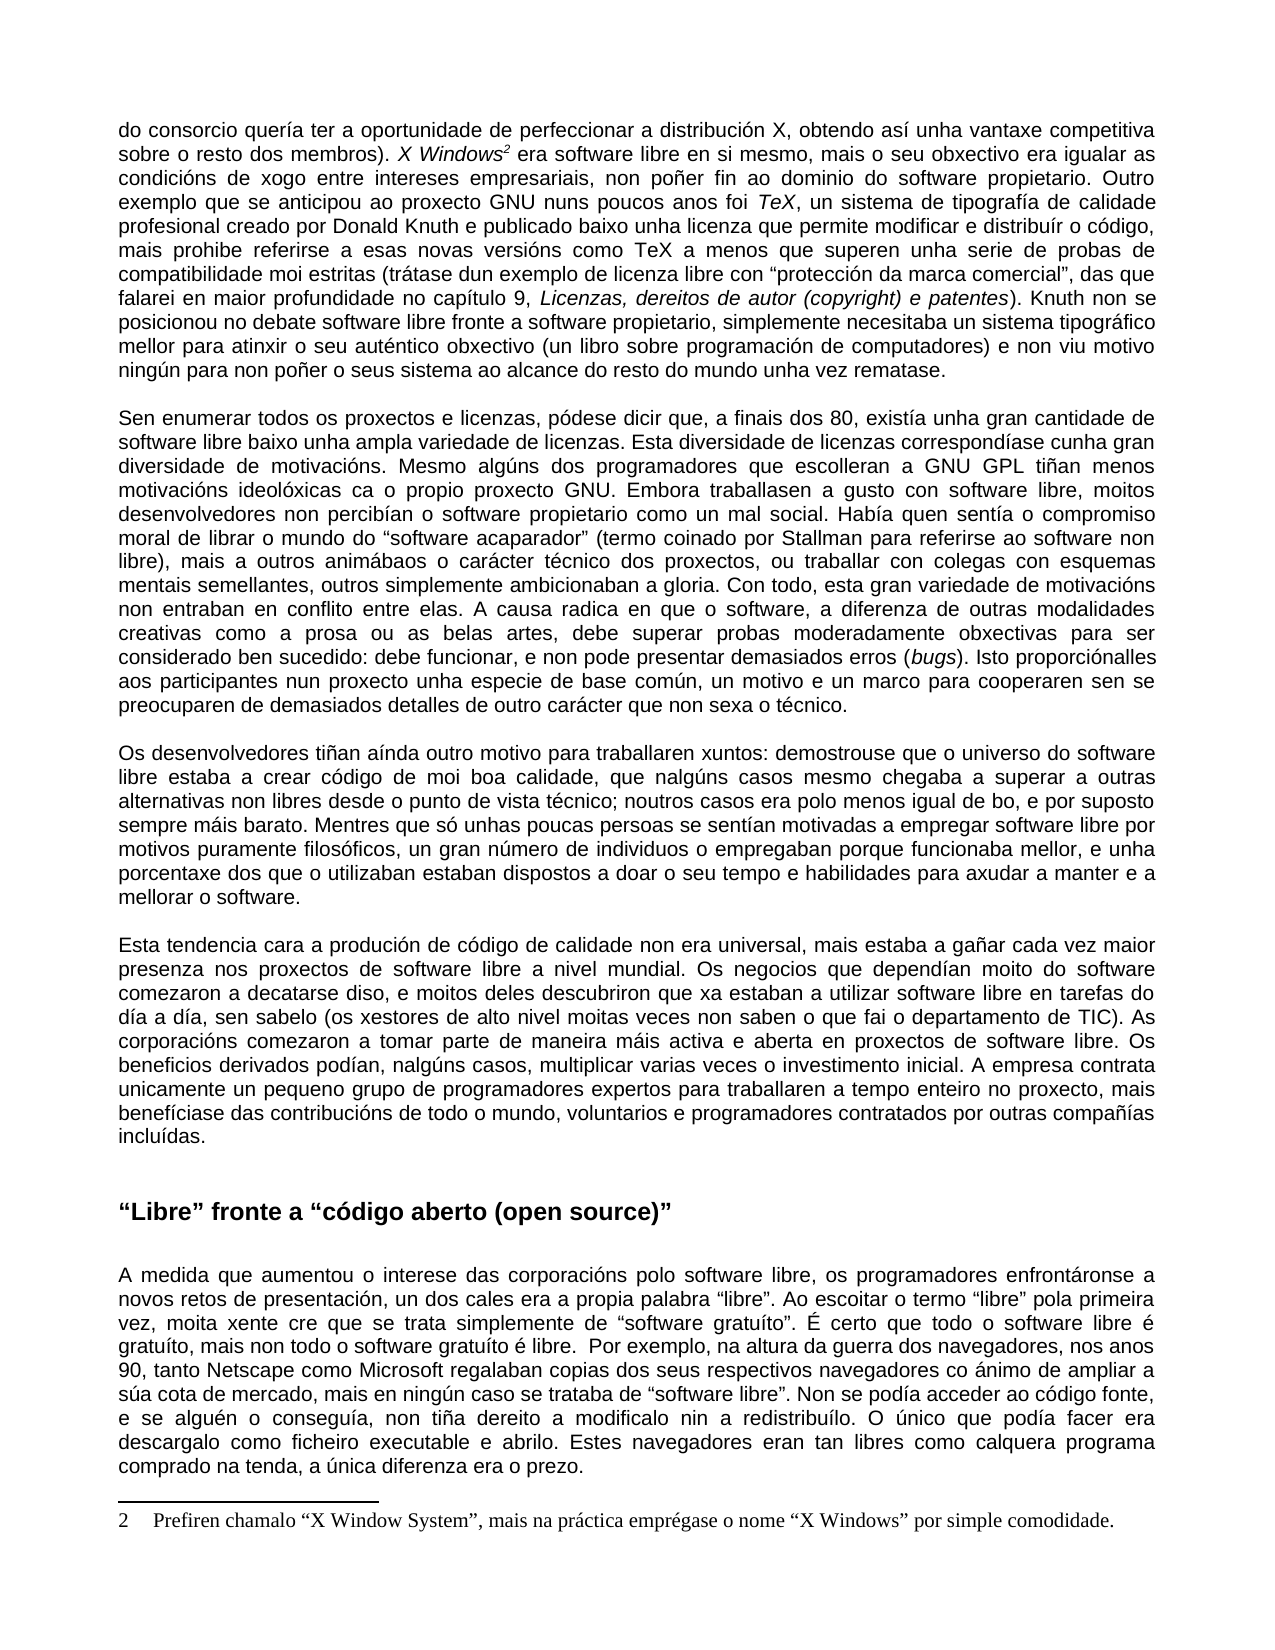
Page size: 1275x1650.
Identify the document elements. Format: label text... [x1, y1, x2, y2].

text A medida que aumentou o interese das corporacións polo software libre, os programadores enfrontáronse a novos retos de presentación, un dos cales era a propia palabra “libre”. Ao escoitar o termo “libre” pola primeira vez, moita xente cre que se trata simplemente de “software gratuíto”. É certo que todo o software libre é gratuíto, mais non todo o software gratuíto é libre. Por exemplo, na altura da guerra dos navegadores, nos anos 90, tanto Netscape como Microsoft regalaban copias dos seus respectivos navegadores co ánimo de ampliar a súa cota de mercado, mais en ningún caso se trataba de “software libre”. Non se podía acceder ao código fonte, e se alguén o conseguía, non tiña dereito a modificalo nin a redistribuílo. O único que podía facer era descargalo como ficheiro executable e abrilo. Estes navegadores eran tan libres como calquera programa comprado na tenda, a única diferenza era o prezo. [118, 1262, 1157, 1478]
subtitle “Libre” fronte a “código aberto (open source)” [118, 1197, 1157, 1226]
text Os desenvolvedores tiñan aínda outro motivo para traballaren xuntos: demostrouse que o universo do software libre estaba a crear código de moi boa calidade, que nalgúns casos mesmo chegaba a superar a outras alternativas non libres desde o punto de vista técnico; noutros casos era polo menos igual de bo, e por suposto sempre máis barato. Mentres que só unhas poucas persoas se sentían motivadas a empregar software libre por motivos puramente filosóficos, un gran número de individuos o empregaban porque funcionaba mellor, e unha porcentaxe dos que o utilizaban estaban dispostos a doar o seu tempo e habilidades para axudar a manter e a mellorar o software. [118, 741, 1157, 909]
text Esta tendencia cara a produción de código de calidade non era universal, mais estaba a gañar cada vez maior presenza nos proxectos de software libre a nivel mundial. Os negocios que dependían moito do software comezaron a decatarse diso, e moitos deles descubriron que xa estaban a utilizar software libre en tarefas do día a día, sen sabelo (os xestores de alto nivel moitas veces non saben o que fai o departamento de TIC). As corporacións comezaron a tomar parte de maneira máis activa e aberta en proxectos de software libre. Os beneficios derivados podían, nalgúns casos, multiplicar varias veces o investimento inicial. A empresa contrata unicamente un pequeno grupo de programadores expertos para traballaren a tempo enteiro no proxecto, mais benefíciase das contribucións de todo o mundo, voluntarios e programadores contratados por outras compañías incluídas. [118, 933, 1157, 1148]
text Sen enumerar todos os proxectos e licenzas, pódese dicir que, a finais dos 80, existía unha gran cantidade de software libre baixo unha ampla variedade de licenzas. Esta diversidade de licenzas correspondíase cunha gran diversidade de motivacións. Mesmo algúns dos programadores que escolleran a GNU GPL tiñan menos motivacións ideolóxicas ca o propio proxecto GNU. Embora traballasen a gusto con software libre, moitos desenvolvedores non percibían o software propietario como un mal social. Había quen sentía o compromiso moral de librar o mundo do “software acaparador” (termo coinado por Stallman para referirse ao software non libre), mais a outros animábaos o carácter técnico dos proxectos, ou traballar con colegas con esquemas mentais semellantes, outros simplemente ambicionaban a gloria. Con todo, esta gran variedade de motivacións non entraban en conflito entre elas. A causa radica en que o software, a diferenza de outras modalidades creativas como a prosa ou as belas artes, debe superar probas moderadamente obxectivas para ser considerado ben sucedido: debe funcionar, e non pode presentar demasiados erros (bugs). Isto proporciónalles aos participantes nun proxecto unha especie de base común, un motivo e un marco para cooperaren sen se preocuparen de demasiados detalles de outro carácter que non sexa o técnico. [118, 406, 1157, 717]
text do consorcio quería ter a oportunidade de perfeccionar a distribución X, obtendo así unha vantaxe competitiva sobre o resto dos membros). X Windows era software libre en si mesmo, mais o seu obxectivo era igualar as condicións de xogo entre intereses empresariais, non poñer fin ao dominio do software propietario. Outro exemplo que se anticipou ao proxecto GNU nuns poucos anos foi TeX, un sistema de tipografía de calidade profesional creado por Donald Knuth e publicado baixo unha licenza que permite modificar e distribuír o código, mais prohibe referirse a esas novas versións como TeX a menos que superen unha serie de probas de compatibilidade moi estritas (trátase dun exemplo de licenza libre con “protección da marca comercial”, das que falarei en maior profundidade no capítulo 9, Licenzas, dereitos de autor (copyright) e patentes). Knuth non se posicionou no debate software libre fronte a software propietario, simplemente necesitaba un sistema tipográfico mellor para atinxir o seu auténtico obxectivo (un libro sobre programación de computadores) e non viu motivo ningún para non poñer o seus sistema ao alcance do resto do mundo unha vez rematase. [118, 118, 1157, 382]
text Prefiren chamalo “X Window System”, mais na práctica emprégase o nome “X Windows” por simple comodidade. [118, 1508, 1157, 1532]
